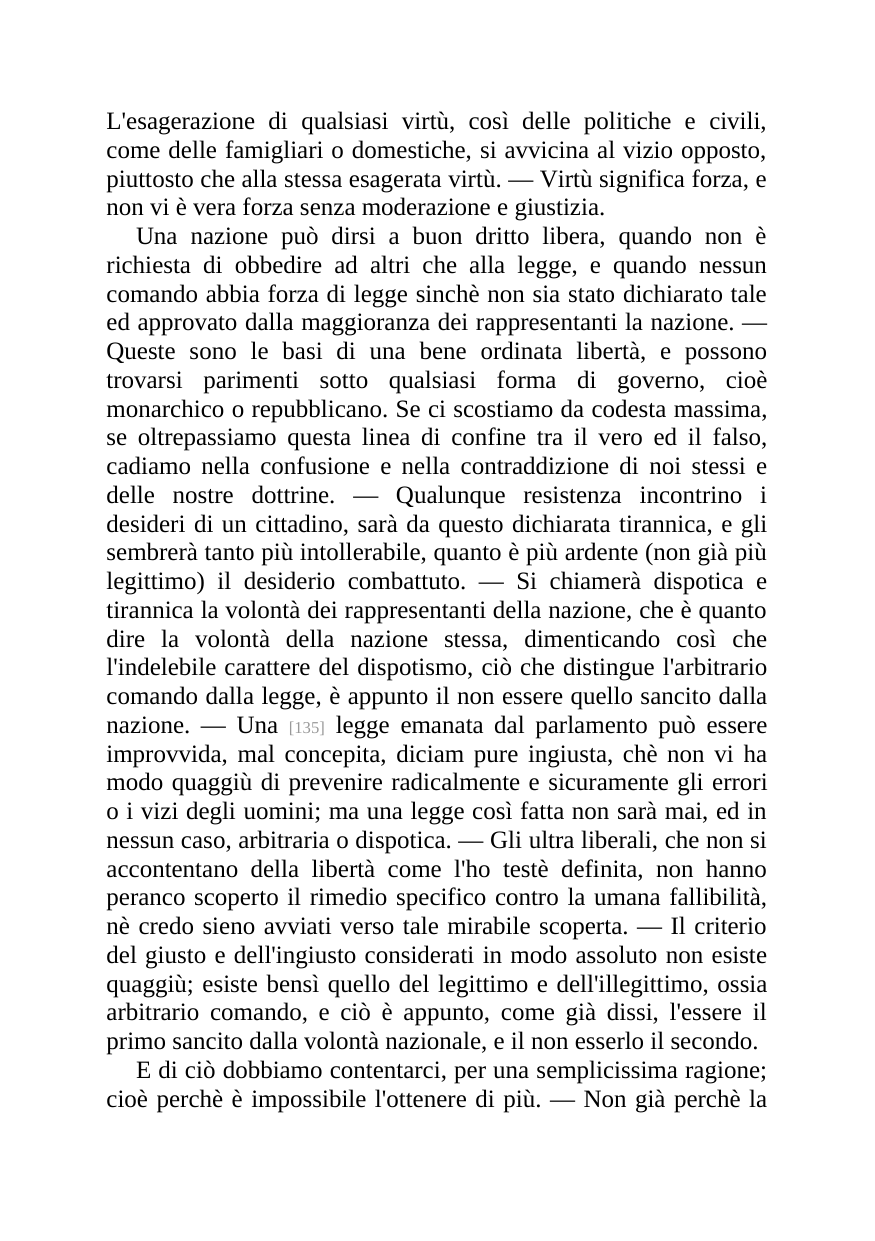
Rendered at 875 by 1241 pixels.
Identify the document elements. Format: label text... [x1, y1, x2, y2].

text L'esagerazione di qualsiasi virtù, così delle politiche e civili, come delle famigliari o domestiche, si avvicina al vizio opposto, piuttosto che alla stessa esagerata virtù. — Virtù significa forza, e non vi è vera forza senza moderazione e giustizia. [106, 106, 768, 221]
text Una nazione può dirsi a buon dritto libera, quando non è richiesta di obbedire ad altri che alla legge, e quando nessun comando abbia forza di legge sinchè non sia stato dichiarato tale ed approvato dalla maggioranza dei rappresentanti la nazione. — Queste sono le basi di una bene ordinata libertà, e possono trovarsi parimenti sotto qualsiasi forma di governo, cioè monarchico o repubblicano. Se ci scostiamo da codesta massima, se oltrepassiamo questa linea di confine tra il vero ed il falso, cadiamo nella confusione e nella contraddizione di noi stessi e delle nostre dottrine. — Qualunque resistenza incontrino i desideri di un cittadino, sarà da questo dichiarata tirannica, e gli sembrerà tanto più intollerabile, quanto è più ardente (non già più legittimo) il desiderio combattuto. — Si chiamerà dispotica e tirannica la volontà dei rappresentanti della nazione, che è quanto dire la volontà della nazione stessa, dimenticando così che l'indelebile carattere del dispotismo, ciò che distingue l'arbitrario comando dalla legge, è appunto il non essere quello sancito dalla nazione. — Una [135] legge emanata dal parlamento può essere improvvida, mal concepita, diciam pure ingiusta, chè non vi ha modo quaggiù di prevenire radicalmente e sicuramente gli errori o i vizi degli uomini; ma una legge così fatta non sarà mai, ed in nessun caso, arbitraria o dispotica. — Gli ultra liberali, che non si accontentano della libertà come l'ho testè definita, non hanno peranco scoperto il rimedio specifico contro la umana fallibilità, nè credo sieno avviati verso tale mirabile scoperta. — Il criterio del giusto e dell'ingiusto considerati in modo assoluto non esiste quaggiù; esiste bensì quello del legittimo e dell'illegittimo, ossia arbitrario comando, e ciò è appunto, come già dissi, l'essere il primo sancito dalla volontà nazionale, e il non esserlo il secondo. [106, 221, 768, 1055]
text E di ciò dobbiamo contentarci, per una semplicissima ragione; cioè perchè è impossibile l'ottenere di più. — Non già perchè la [106, 1055, 768, 1112]
